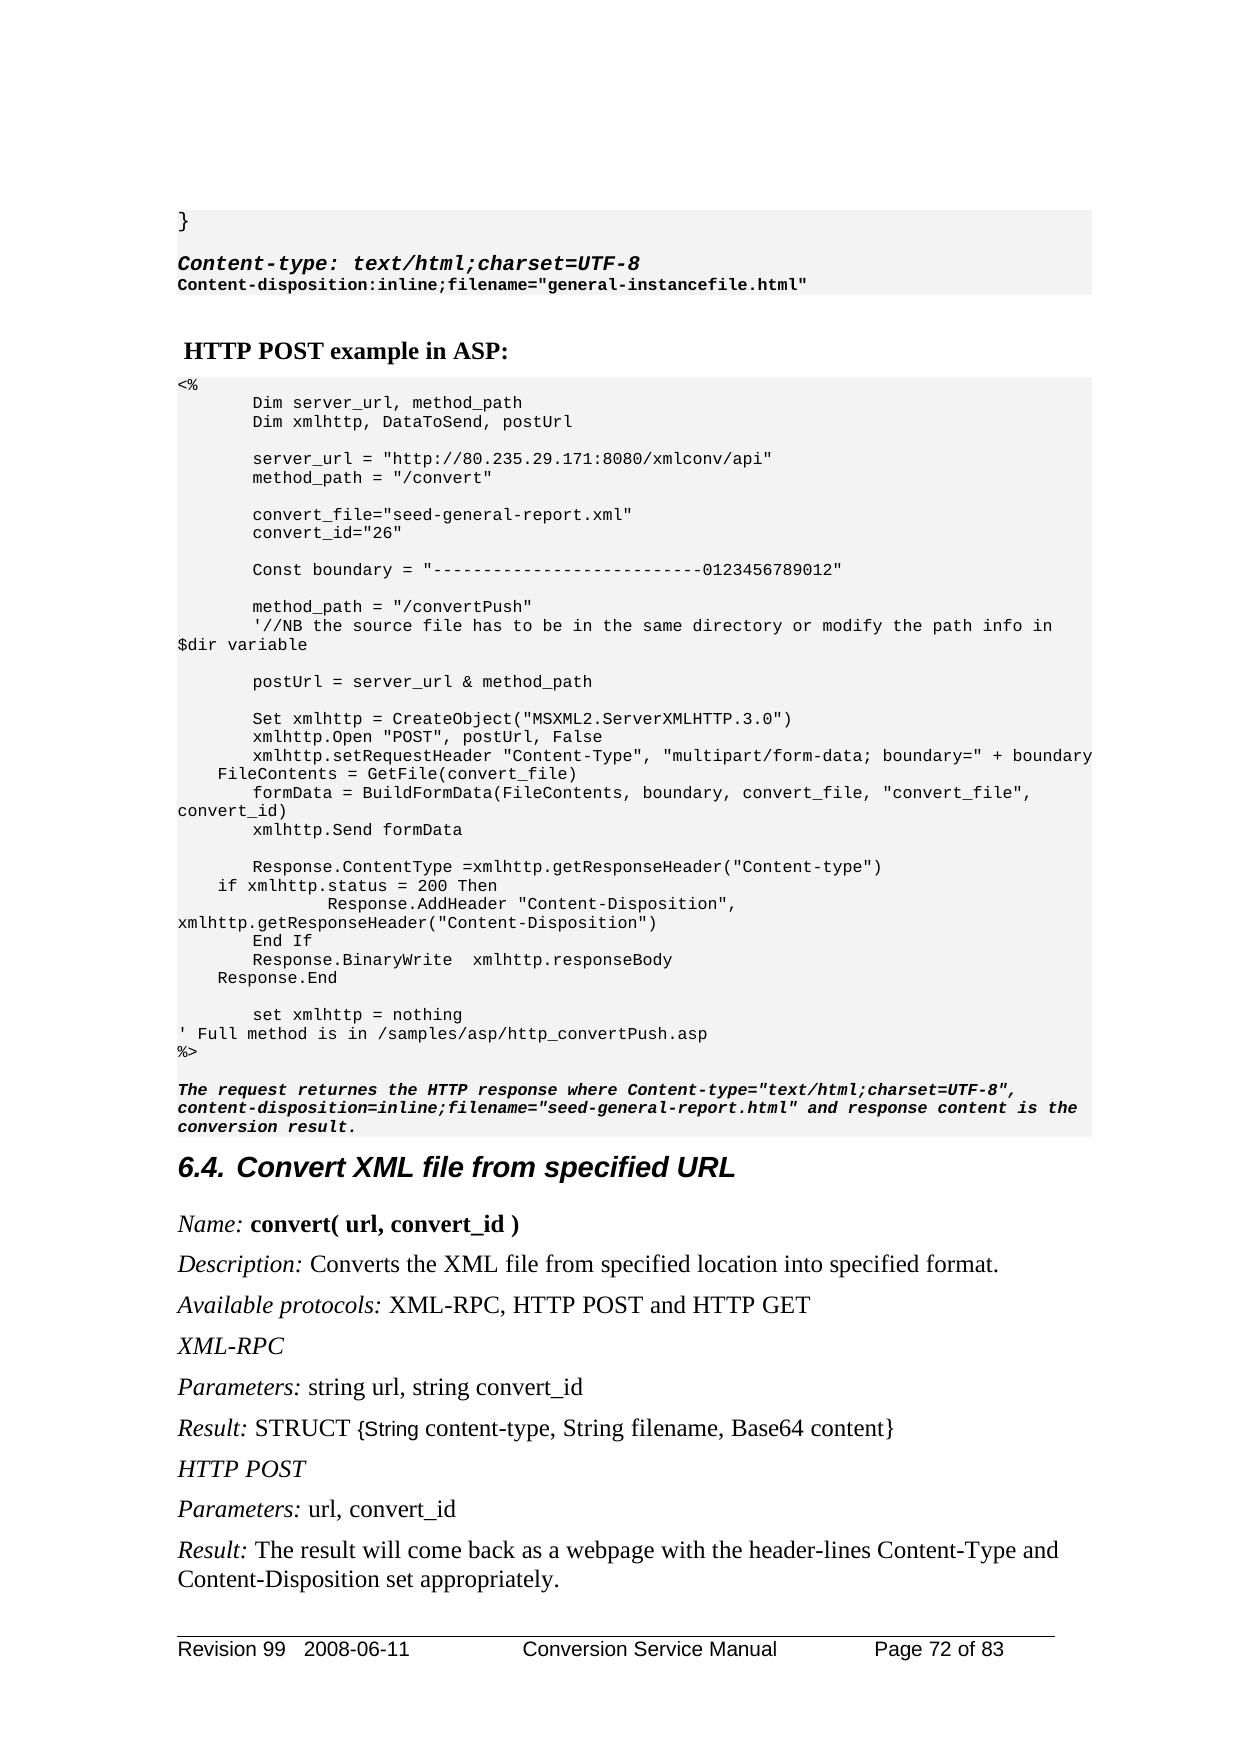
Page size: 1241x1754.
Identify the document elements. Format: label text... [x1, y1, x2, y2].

text The request returnes the HTTP response where Content-type="text/html;charset=UTF-8", content-disposition=inline;filename="seed-general-report.html" and response content is the conversion result. [177, 1081, 1092, 1137]
list set xmlhttp = nothing [177, 1007, 1092, 1026]
list server_url = "http://80.235.29.171:8080/xmlconv/api" [177, 451, 1092, 469]
text Parameters: url, convert_id [177, 1494, 1092, 1523]
list convert_file="seed-general-report.xml" [177, 507, 1092, 525]
text Result: The result will come back as a webpage with the header-lines Content-Type and Content-Disposition set appropriately. [177, 1535, 1092, 1593]
list Response.AddHeader "Content-Disposition", xmlhttp.getResponseHeader("Content-Disposition") [177, 896, 1092, 933]
list xmlhttp.setRequestHeader "Content-Type", "multipart/form-data; boundary=" + boundary [177, 748, 1092, 766]
list <% [177, 377, 1092, 395]
text Content-type: text/html;charset=UTF-8 [177, 253, 1092, 277]
list ' Full method is in /samples/asp/http_convertPush.asp [177, 1026, 1092, 1044]
list Set xmlhttp = CreateObject("MSXML2.ServerXMLHTTP.3.0") [177, 711, 1092, 729]
subtitle Convert XML file from specified URL [177, 1150, 1092, 1184]
list method_path = "/convert" [177, 469, 1092, 488]
list Const boundary = "---------------------------0123456789012" [177, 562, 1092, 581]
list postUrl = server_url & method_path [177, 673, 1092, 692]
list Response.End [177, 970, 1092, 989]
list } [177, 210, 1092, 234]
list convert_id="26" [177, 525, 1092, 544]
list Response.ContentType =xmlhttp.getResponseHeader("Content-type") [177, 859, 1092, 877]
text Description: Converts the XML file from specified location into specified format. [177, 1249, 1092, 1278]
text Name: convert( url, convert_id ) [177, 1208, 1092, 1237]
list xmlhttp.Send formData [177, 822, 1092, 840]
text HTTP POST [177, 1453, 1092, 1482]
list if xmlhttp.status = 200 Then [177, 877, 1092, 896]
text Parameters: string url, string convert_id [177, 1372, 1092, 1401]
list formData = BuildFormData(FileContents, boundary, convert_file, "convert_file", convert_id) [177, 785, 1092, 822]
list xmlhttp.Open "POST", postUrl, False [177, 729, 1092, 748]
list method_path = "/convertPush" [177, 599, 1092, 618]
list %> [177, 1044, 1092, 1063]
list '//NB the source file has to be in the same directory or modify the path info in $dir variable [177, 618, 1092, 655]
text Available protocols: XML-RPC, HTTP POST and HTTP GET [177, 1290, 1092, 1319]
list Content-disposition:inline;filename="general-instancefile.html" [177, 277, 1092, 295]
list End If [177, 933, 1092, 952]
text XML-RPC [177, 1331, 1092, 1360]
list Dim server_url, method_path [177, 395, 1092, 414]
text HTTP POST example in ASP: [177, 336, 1092, 365]
text Result: STRUCT {String content-type, String filename, Base64 content} [177, 1413, 1092, 1442]
list Response.BinaryWrite xmlhttp.responseBody [177, 952, 1092, 970]
list FileContents = GetFile(convert_file) [177, 766, 1092, 785]
list Dim xmlhttp, DataToSend, postUrl [177, 414, 1092, 432]
